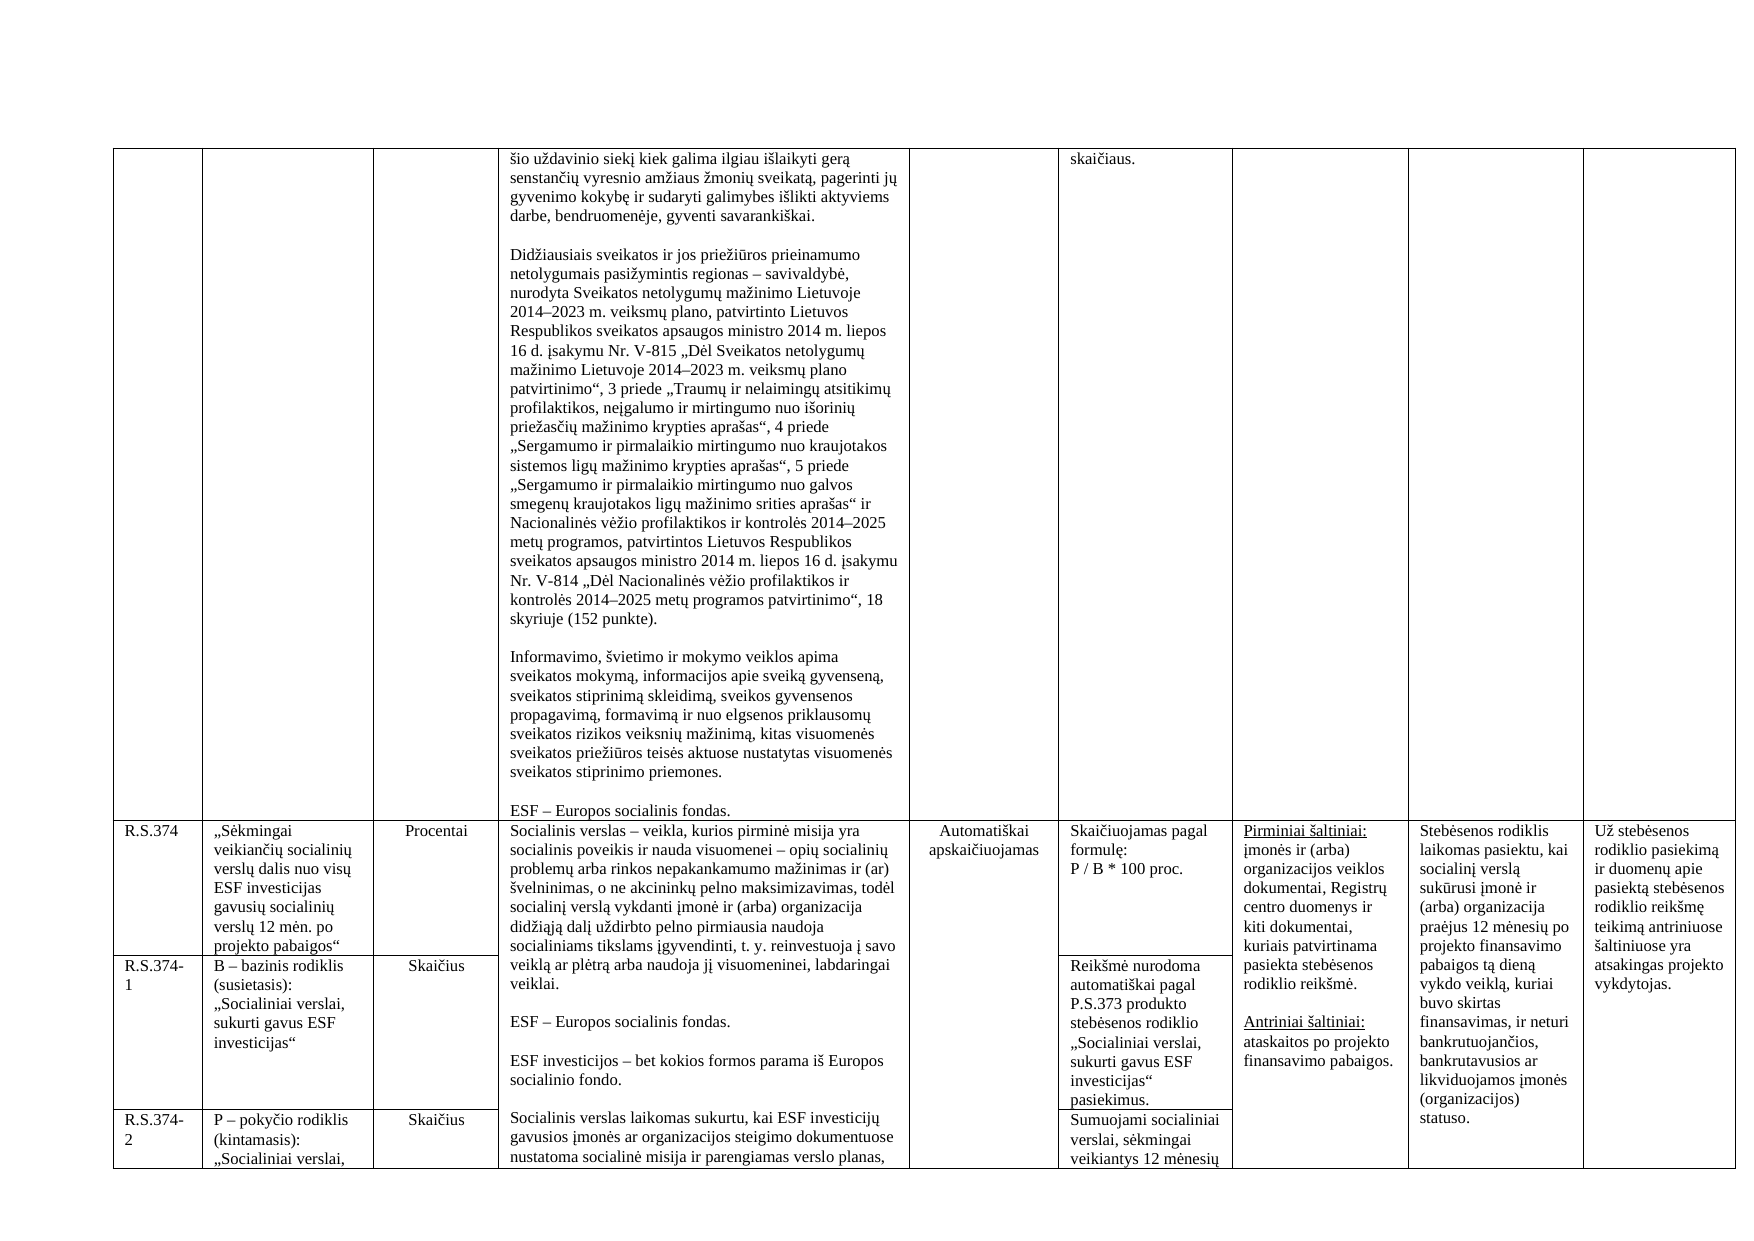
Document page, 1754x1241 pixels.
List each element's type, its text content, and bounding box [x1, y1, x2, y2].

table_cell Už stebėsenos rodiklio pasiekimą ir duomenų apie pasiektą stebėsenos rodiklio reikšmę teikimą antriniuose šaltiniuose yra atsakingas projekto vykdytojas. [1584, 821, 1735, 1168]
table_cell B – bazinis rodiklis (susietasis): „Socialiniai verslai, sukurti gavus ESF investicijas“ [203, 956, 373, 1109]
table_cell [910, 149, 1058, 819]
table_cell [1409, 149, 1583, 819]
table_cell Skaičiuojamas pagal formulę: P / B * 100 proc. [1059, 821, 1232, 955]
table_cell Automatiškai apskaičiuojamas [910, 821, 1058, 1168]
table_cell R.S.374 [114, 821, 202, 955]
table_cell [114, 149, 202, 819]
table_cell Skaičius [374, 956, 498, 1109]
table_cell [1584, 149, 1735, 819]
table_cell Pirminiai šaltiniai: įmonės ir (arba) organizacijos veiklos dokumentai, Registrų centro duomenys ir kiti dokumentai, kuriais patvirtinama pasiekta stebėsenos rodiklio reikšmė. Antriniai šaltiniai: ataskaitos po projekto finansavimo pabaigos. [1233, 821, 1408, 1168]
table_cell Skaičius [374, 1110, 498, 1168]
table_cell „Sėkmingai veikiančių socialinių verslų dalis nuo visų ESF investicijas gavusių socialinių verslų 12 mėn. po projekto pabaigos“ [203, 821, 373, 955]
table_cell R.S.374-1 [114, 956, 202, 1109]
table_cell šio uždavinio siekį kiek galima ilgiau išlaikyti gerą senstančių vyresnio amžiaus žmonių sveikatą, pagerinti jų gyvenimo kokybę ir sudaryti galimybes išlikti aktyviems darbe, bendruomenėje, gyventi savarankiškai. Didžiausiais sveikatos ir jos priežiūros prieinamumo netolygumais pasižymintis regionas – savivaldybė, nurodyta Sveikatos netolygumų mažinimo Lietuvoje 2014–2023 m. veiksmų plano, patvirtinto Lietuvos Respublikos sveikatos apsaugos ministro 2014 m. liepos 16 d. įsakymu Nr. V-815 „Dėl Sveikatos netolygumų mažinimo Lietuvoje 2014–2023 m. veiksmų plano patvirtinimo“, 3 priede „Traumų ir nelaimingų atsitikimų profilaktikos, neįgalumo ir mirtingumo nuo išorinių priežasčių mažinimo krypties aprašas“, 4 priede „Sergamumo ir pirmalaikio mirtingumo nuo kraujotakos sistemos ligų mažinimo krypties aprašas“, 5 priede „Sergamumo ir pirmalaikio mirtingumo nuo galvos smegenų kraujotakos ligų mažinimo srities aprašas“ ir Nacionalinės vėžio profilaktikos ir kontrolės 2014–2025 metų programos, patvirtintos Lietuvos Respublikos sveikatos apsaugos ministro 2014 m. liepos 16 d. įsakymu Nr. V-814 „Dėl Nacionalinės vėžio profilaktikos ir kontrolės 2014–2025 metų programos patvirtinimo“, 18 skyriuje (152 punkte). Informavimo, švietimo ir mokymo veiklos apima sveikatos mokymą, informacijos apie sveiką gyvenseną, sveikatos stiprinimą skleidimą, sveikos gyvensenos propagavimą, formavimą ir nuo elgsenos priklausomų sveikatos rizikos veiksnių mažinimą, kitas visuomenės sveikatos priežiūros teisės aktuose nustatytas visuomenės sveikatos stiprinimo priemones. ESF – Europos socialinis fondas. [499, 149, 909, 819]
table_cell Sumuojami socialiniai verslai, sėkmingai veikiantys 12 mėnesių [1059, 1110, 1232, 1168]
table_cell P – pokyčio rodiklis (kintamasis): „Socialiniai verslai, [203, 1110, 373, 1168]
table_cell Socialinis verslas – veikla, kurios pirminė misija yra socialinis poveikis ir nauda visuomenei – opių socialinių problemų arba rinkos nepakankamumo mažinimas ir (ar) švelninimas, o ne akcininkų pelno maksimizavimas, todėl socialinį verslą vykdanti įmonė ir (arba) organizacija didžiąją dalį uždirbto pelno pirmiausia naudoja socialiniams tikslams įgyvendinti, t. y. reinvestuoja į savo veiklą ar plėtrą arba naudoja jį visuomeninei, labdaringai veiklai. ESF – Europos socialinis fondas. ESF investicijos – bet kokios formos parama iš Europos socialinio fondo. Socialinis verslas laikomas sukurtu, kai ESF investicijų gavusios įmonės ar organizacijos steigimo dokumentuose nustatoma socialinė misija ir parengiamas verslo planas, [499, 821, 909, 1168]
table_cell [1233, 149, 1408, 819]
table_cell Procentai [374, 821, 498, 955]
table_cell Stebėsenos rodiklis laikomas pasiektu, kai socialinį verslą sukūrusi įmonė ir (arba) organizacija praėjus 12 mėnesių po projekto finansavimo pabaigos tą dieną vykdo veiklą, kuriai buvo skirtas finansavimas, ir neturi bankrutuojančios, bankrutavusios ar likviduojamos įmonės (organizacijos) statuso. [1409, 821, 1583, 1168]
table_cell [374, 149, 498, 819]
table_cell skaičiaus. [1059, 149, 1232, 819]
table_cell R.S.374-2 [114, 1110, 202, 1168]
table_cell [203, 149, 373, 819]
table_cell Reikšmė nurodoma automatiškai pagal P.S.373 produkto stebėsenos rodiklio „Socialiniai verslai, sukurti gavus ESF investicijas“ pasiekimus. [1059, 956, 1232, 1109]
